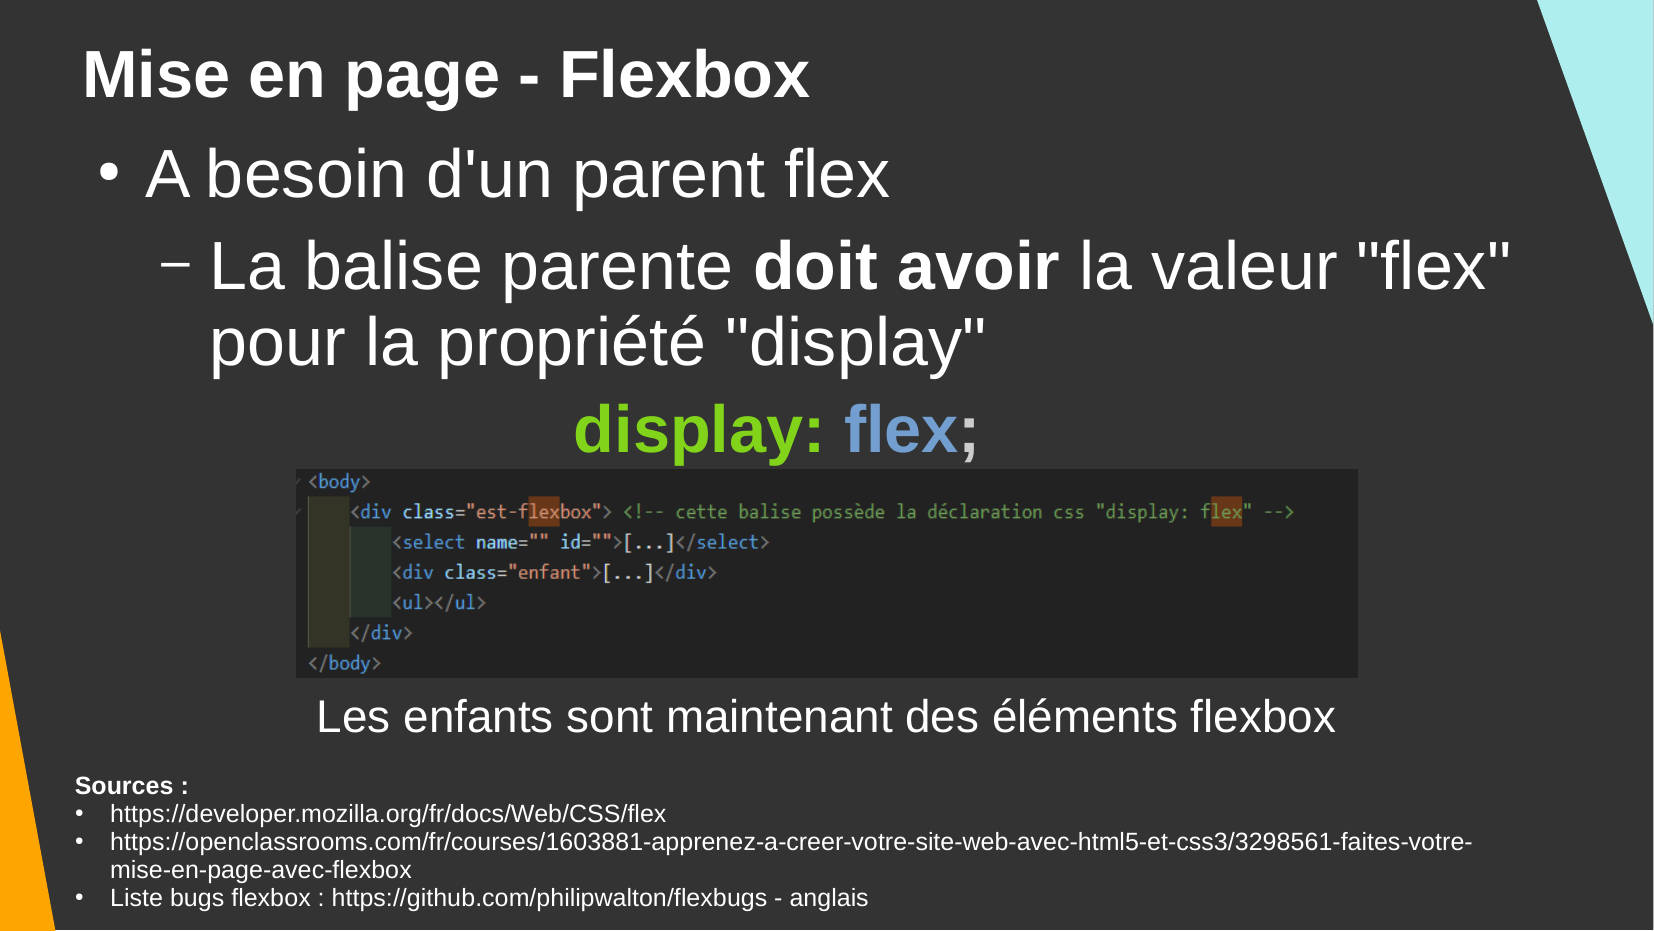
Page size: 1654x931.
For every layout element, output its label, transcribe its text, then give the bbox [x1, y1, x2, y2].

text_box [1537, 0, 1654, 327]
text_box Sources : https://developer.mozilla.org/fr/docs/Web/CSS/flex https://openclassrooms.com/fr/courses/1603881-apprenez-a-creer-votre-site-web-avec-html5-et-css3/3298561-faites-votre-mise-en-page-avec-flexbox Liste bugs flexbox : https://github.com/philipwalton/flexbugs - anglais [60, 764, 1546, 931]
list A besoin d'un parent flex La balise parente doit avoir la valeur "flex" pour la propriété "display" [80, 135, 1605, 381]
title Les enfants sont maintenant des éléments flexbox [283, 690, 1371, 743]
picture [296, 469, 1358, 678]
title Mise en page - Flexbox [82, 37, 1571, 114]
text_box [0, 630, 56, 931]
text_box display: flex; [484, 384, 1153, 469]
